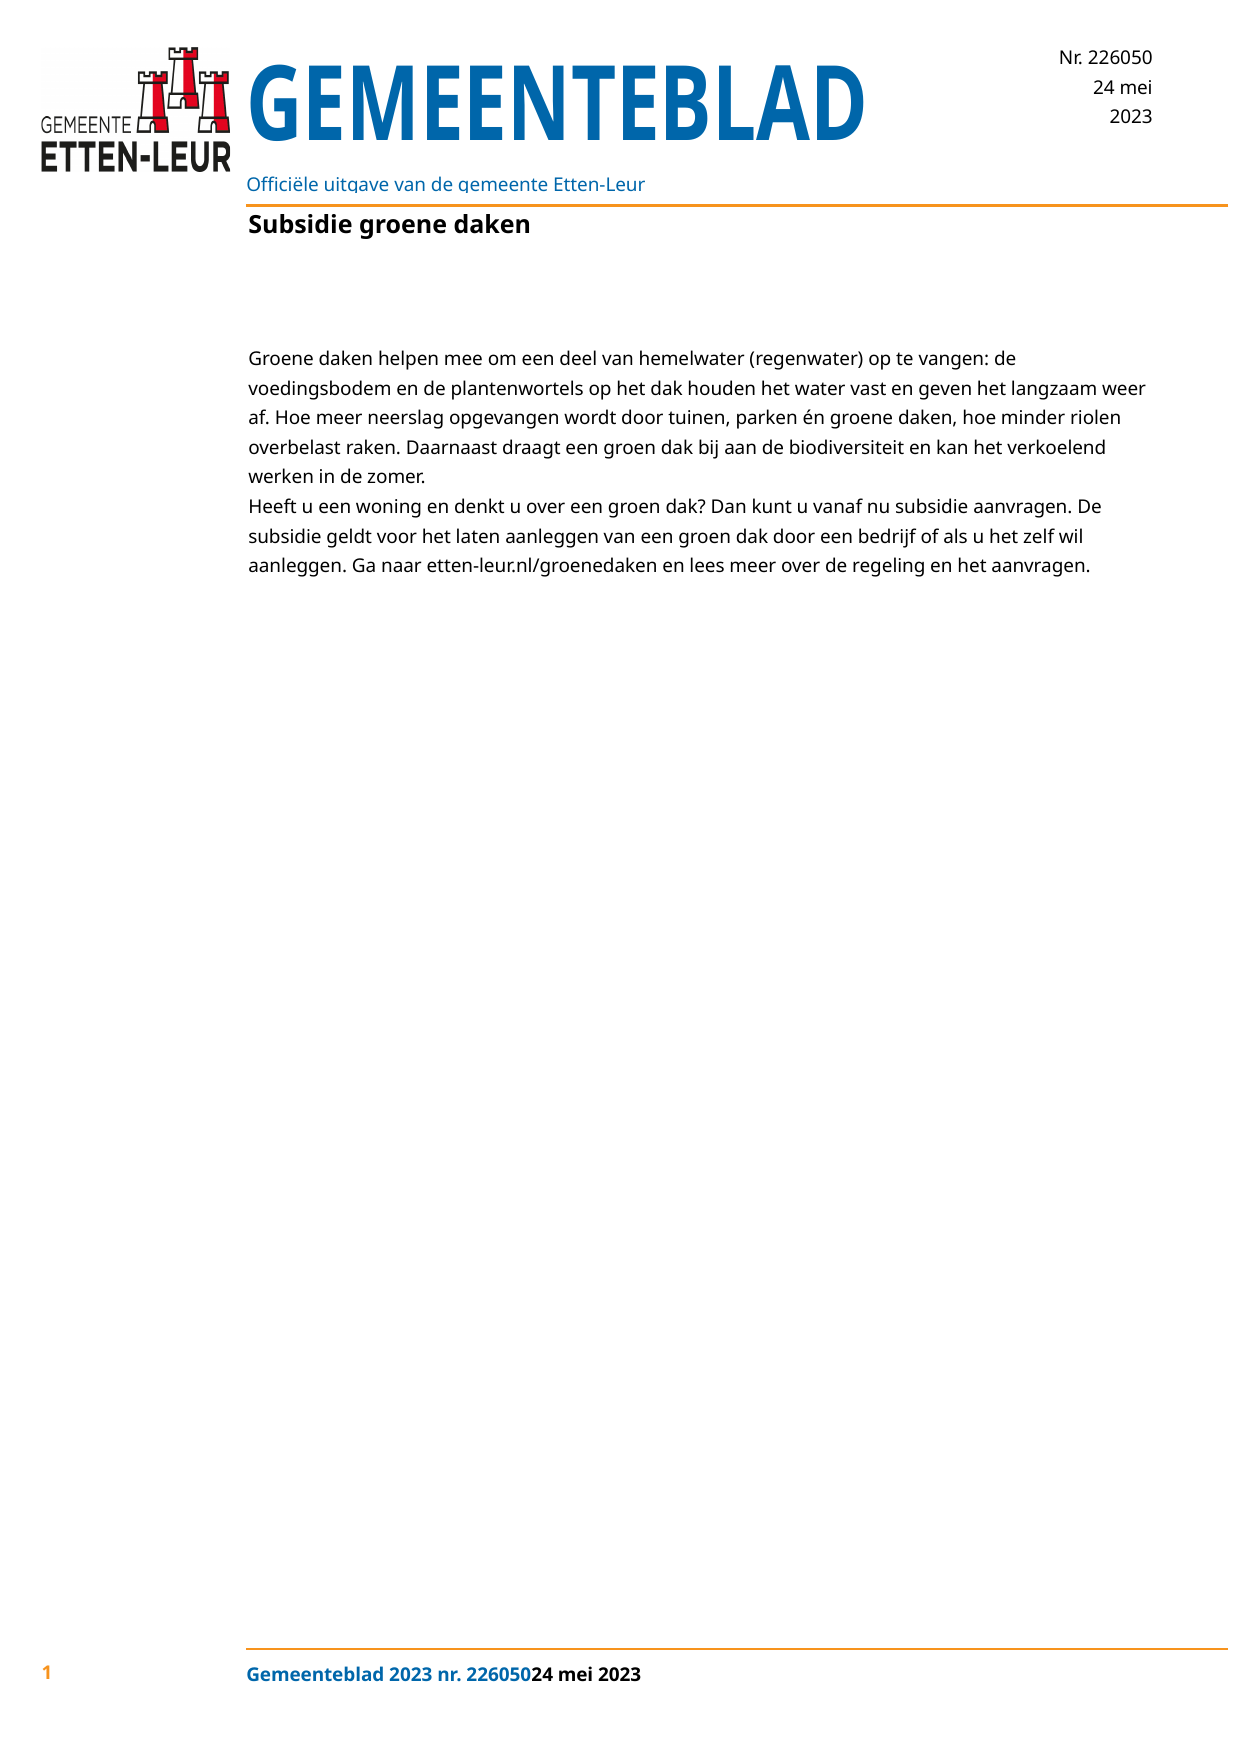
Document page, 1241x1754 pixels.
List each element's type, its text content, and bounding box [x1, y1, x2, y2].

text Heeft u een woning en denkt u over een groen dak? Dan kunt u vanaf nu subsidie aanvragen. De subsidie geldt voor het laten aanleggen van een groen dak door een bedrijf of als u het zelf wil aanleggen. Ga naar etten-leur.nl/groenedaken en lees meer over de regeling en het aanvragen. [248, 493, 1152, 578]
text Groene daken helpen mee om een deel van hemelwater (regenwater) op te vangen: de voedingsbodem en de plantenwortels op het dak houden het water vast en geven het langzaam weer af. Hoe meer neerslag opgevangen wordt door tuinen, parken én groene daken, hoe minder riolen overbelast raken. Daarnaast draagt een groen dak bij aan de biodiversiteit en kan het verkoelend werken in de zomer. [248, 345, 1152, 489]
picture [41, 47, 231, 172]
text Subsidie groene daken [248, 207, 1152, 241]
